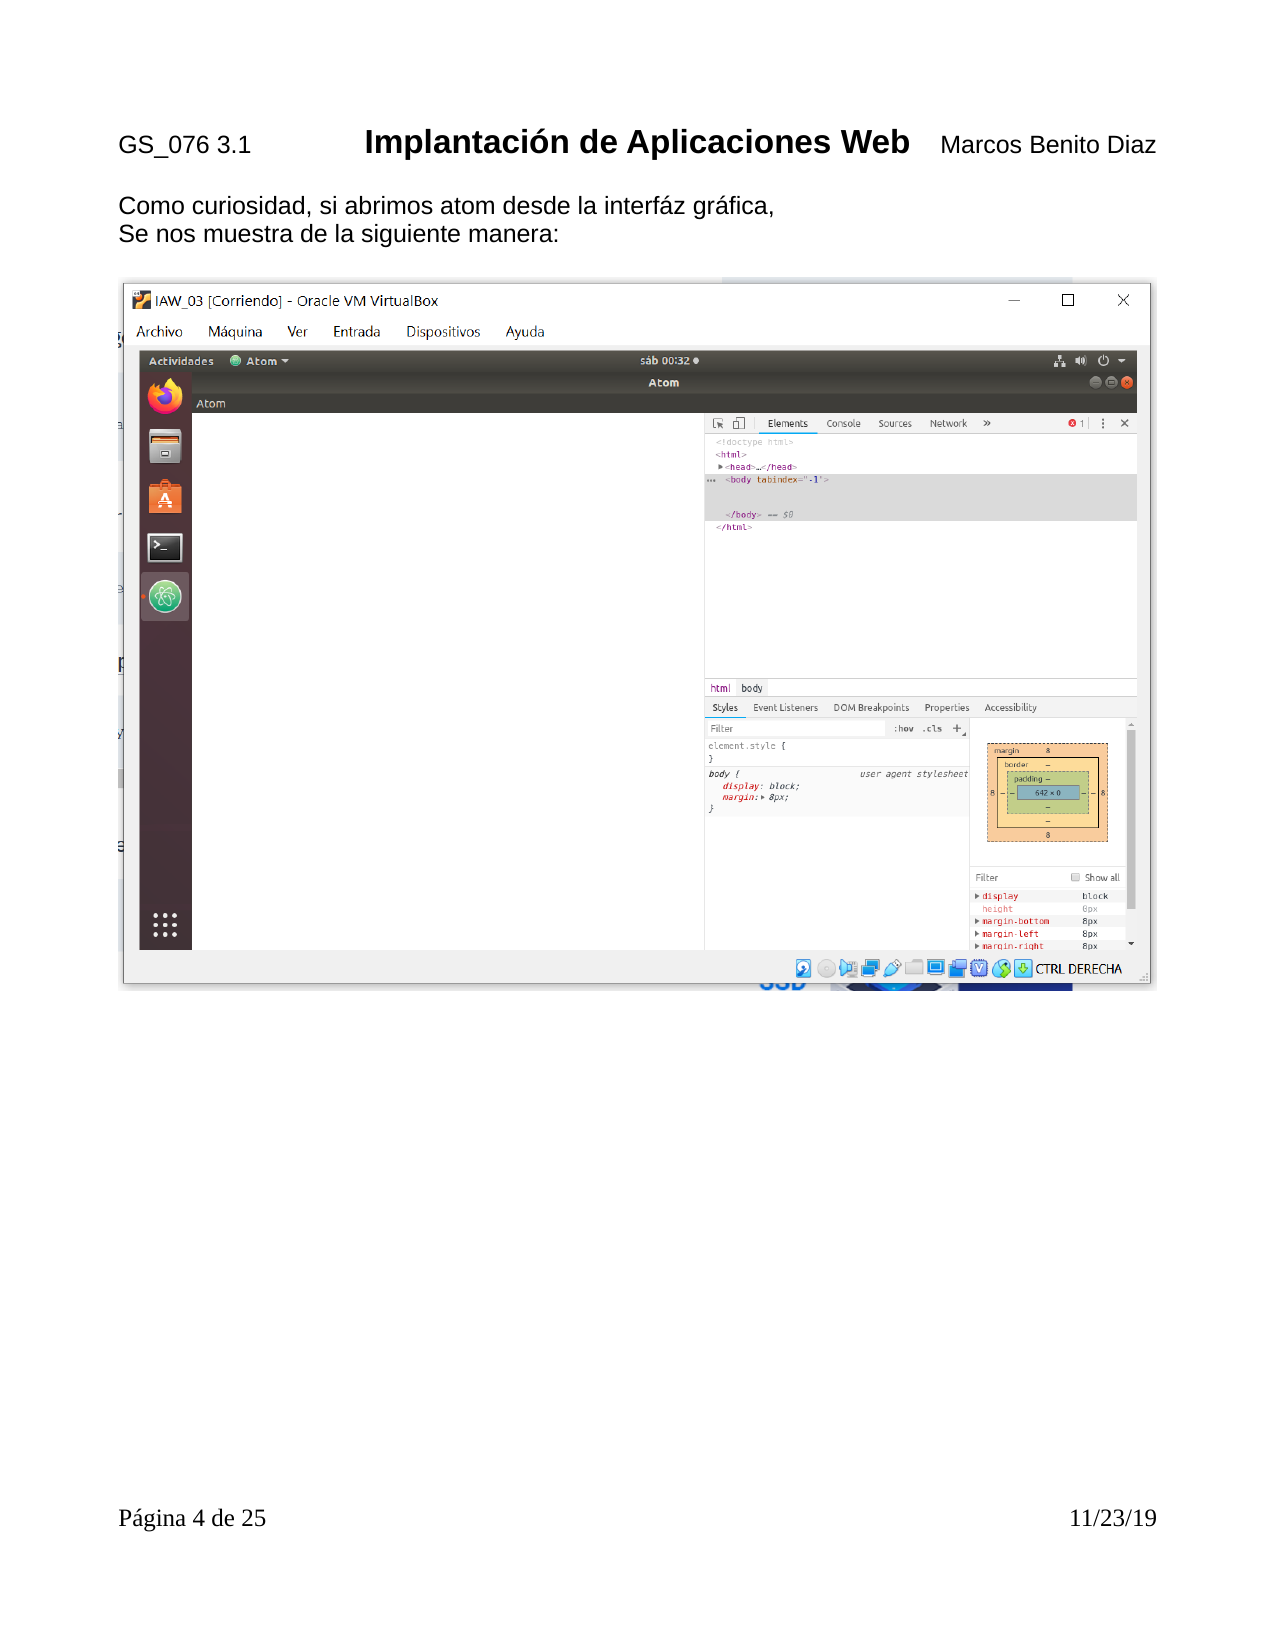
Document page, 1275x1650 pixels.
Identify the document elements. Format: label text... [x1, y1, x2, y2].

picture [118, 277, 1157, 991]
text Como curiosidad, si abrimos atom desde la interfáz gráfica, [118, 191, 1157, 219]
text Se nos muestra de la siguiente manera: [118, 219, 1157, 248]
